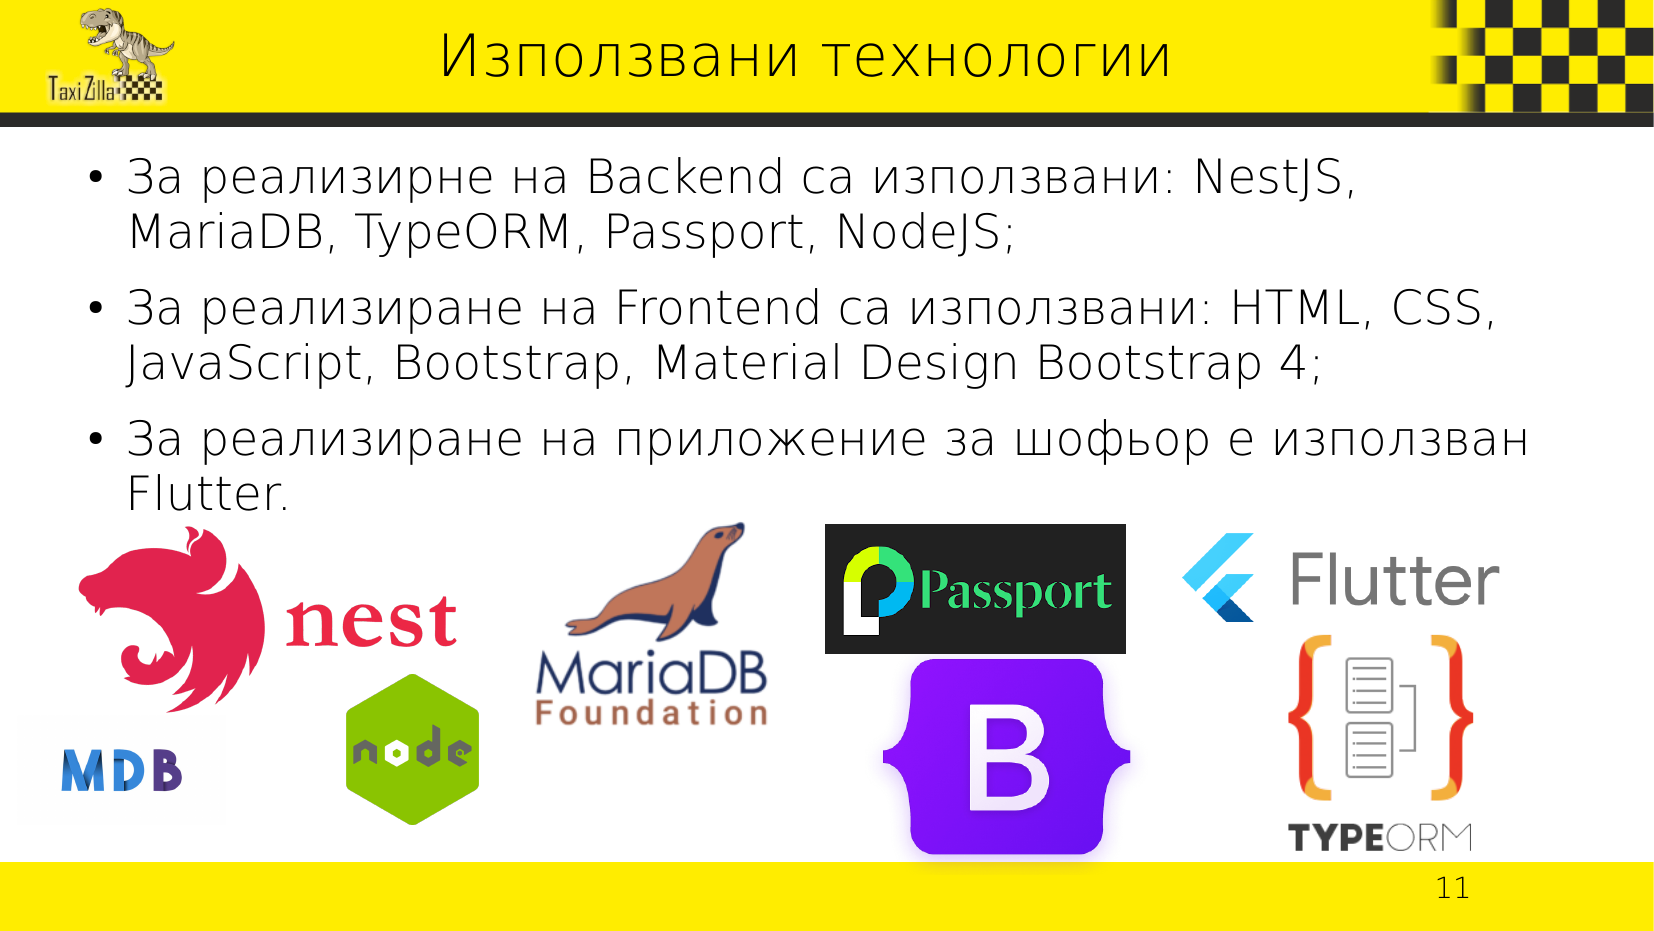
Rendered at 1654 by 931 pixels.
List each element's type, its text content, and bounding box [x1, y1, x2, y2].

title Използвани технологии [225, 0, 1388, 113]
picture [0, 0, 1654, 931]
list За реализирне на Backend са използвани: NestJS, MariaDB, TypeORM, Passport, NodeJS; За реализиране на Frontend са използвани: HTML, CSS, JavaScript, Bootstrap, Material Design Bootstrap 4; За реализиране на приложение за шофьор е използван Flutter. [75, 150, 1576, 526]
